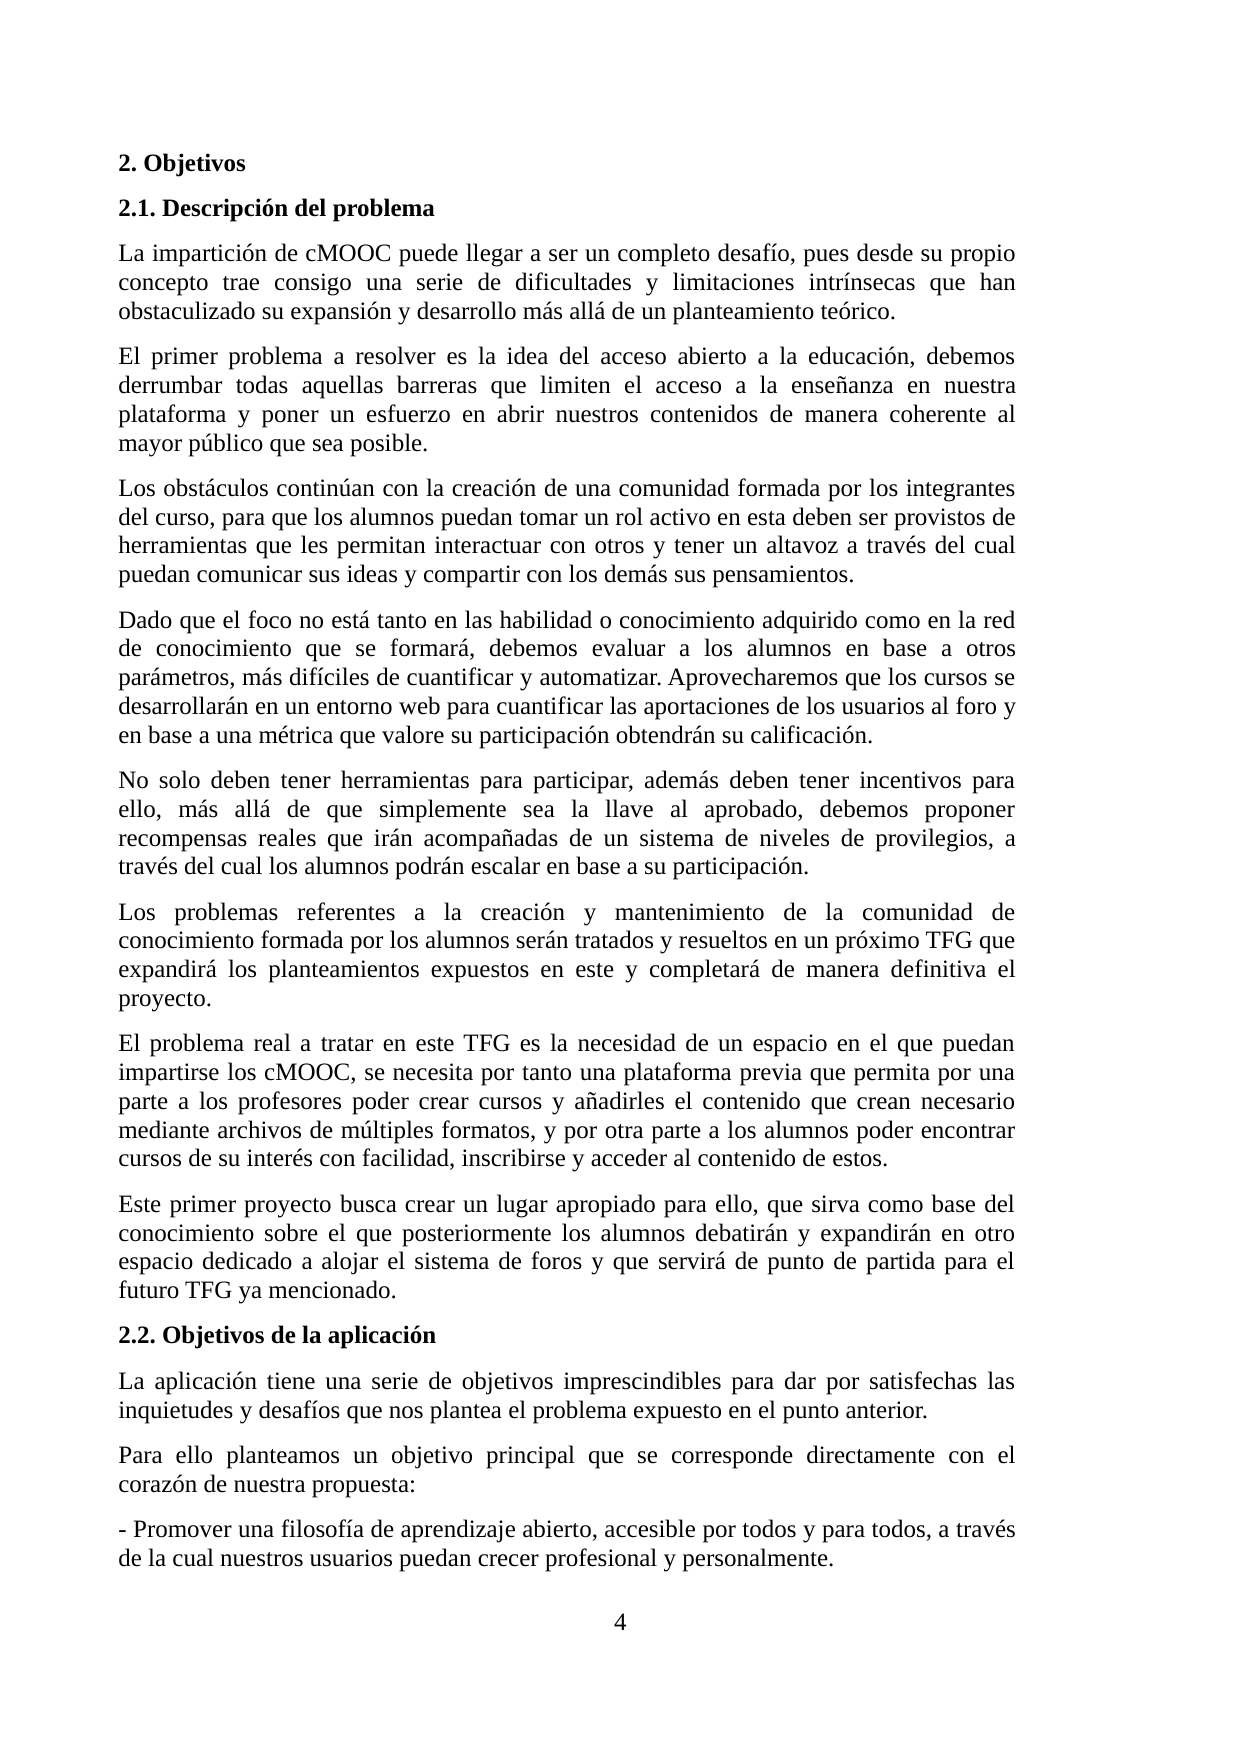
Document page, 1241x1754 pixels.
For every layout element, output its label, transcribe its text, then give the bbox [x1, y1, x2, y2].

text 2. Objetivos [118, 148, 1017, 176]
text Este primer proyecto busca crear un lugar apropiado para ello, que sirva como base del conocimiento sobre el que posteriormente los alumnos debatirán y expandirán en otro espacio dedicado a alojar el sistema de foros y que servirá de punto de partida para el futuro TFG ya mencionado. [118, 1189, 1017, 1304]
text Para ello planteamos un objetivo principal que se corresponde directamente con el corazón de nuestra propuesta: [118, 1440, 1017, 1498]
text Los obstáculos continúan con la creación de una comunidad formada por los integrantes del curso, para que los alumnos puedan tomar un rol activo en esta deben ser provistos de herramientas que les permitan interactuar con otros y tener un altavoz a través del cual puedan comunicar sus ideas y compartir con los demás sus pensamientos. [118, 473, 1017, 588]
text Dado que el foco no está tanto en las habilidad o conocimiento adquirido como en la red de conocimiento que se formará, debemos evaluar a los alumnos en base a otros parámetros, más difíciles de cuantificar y automatizar. Aprovecharemos que los cursos se desarrollarán en un entorno web para cuantificar las aportaciones de los usuarios al foro y en base a una métrica que valore su participación obtendrán su calificación. [118, 605, 1017, 748]
text La impartición de cMOOC puede llegar a ser un completo desafío, pues desde su propio concepto trae consigo una serie de dificultades y limitaciones intrínsecas que han obstaculizado su expansión y desarrollo más allá de un planteamiento teórico. [118, 238, 1017, 325]
text No solo deben tener herramientas para participar, además deben tener incentivos para ello, más allá de que simplemente sea la llave al aprobado, debemos proponer recompensas reales que irán acompañadas de un sistema de niveles de provilegios, a través del cual los alumnos podrán escalar en base a su participación. [118, 765, 1017, 880]
text 2.2. Objetivos de la aplicación [118, 1321, 1017, 1349]
text - Promover una filosofía de aprendizaje abierto, accesible por todos y para todos, a través de la cual nuestros usuarios puedan crecer profesional y personalmente. [118, 1514, 1017, 1572]
text Los problemas referentes a la creación y mantenimiento de la comunidad de conocimiento formada por los alumnos serán tratados y resueltos en un próximo TFG que expandirá los planteamientos expuestos en este y completará de manera definitiva el proyecto. [118, 897, 1017, 1012]
text 2.1. Descripción del problema [118, 193, 1017, 222]
text El problema real a tratar en este TFG es la necesidad de un espacio en el que puedan impartirse los cMOOC, se necesita por tanto una plataforma previa que permita por una parte a los profesores poder crear cursos y añadirles el contenido que crean necesario mediante archivos de múltiples formatos, y por otra parte a los alumnos poder encontrar cursos de su interés con facilidad, inscribirse y acceder al contenido de estos. [118, 1028, 1017, 1172]
text El primer problema a resolver es la idea del acceso abierto a la educación, debemos derrumbar todas aquellas barreras que limiten el acceso a la enseñanza en nuestra plataforma y poner un esfuerzo en abrir nuestros contenidos de manera coherente al mayor público que sea posible. [118, 341, 1017, 456]
text La aplicación tiene una serie de objetivos imprescindibles para dar por satisfechas las inquietudes y desafíos que nos plantea el problema expuesto en el punto anterior. [118, 1366, 1017, 1423]
